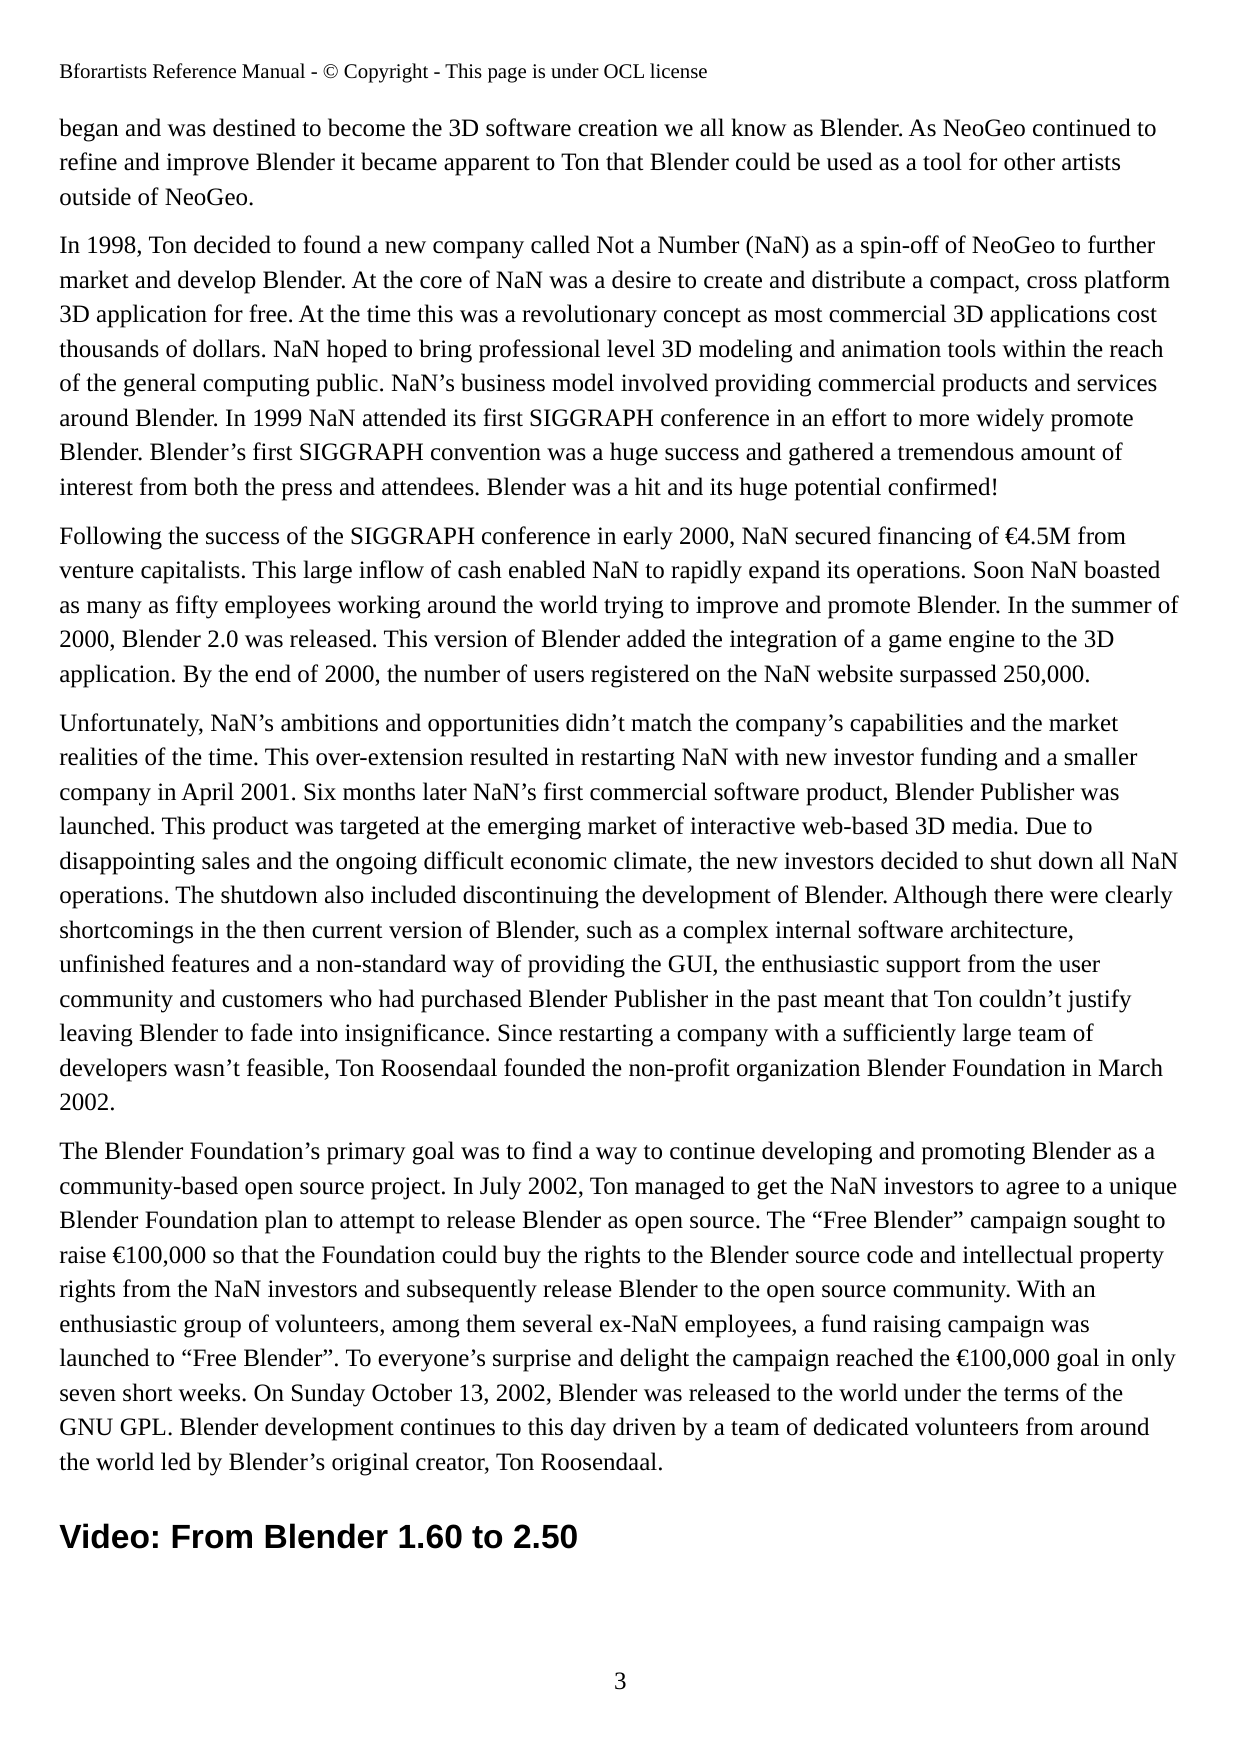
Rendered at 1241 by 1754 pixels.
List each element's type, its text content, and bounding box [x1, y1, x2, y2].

text The Blender Foundation’s primary goal was to find a way to continue developing and promoting Blender as a community-based open source project. In July 2002, Ton managed to get the NaN investors to agree to a unique Blender Foundation plan to attempt to release Blender as open source. The “Free Blender” campaign sought to raise €100,000 so that the Foundation could buy the rights to the Blender source code and intellectual property rights from the NaN investors and subsequently release Blender to the open source community. With an enthusiastic group of volunteers, among them several ex-NaN employees, a fund raising campaign was launched to “Free Blender”. To everyone’s surprise and delight the campaign reached the €100,000 goal in only seven short weeks. On Sunday October 13, 2002, Blender was released to the world under the terms of the GNU GPL. Blender development continues to this day driven by a team of dedicated volunteers from around the world led by Blender’s original creator, Ton Roosendaal. [59, 1136, 1181, 1475]
text began and was destined to become the 3D software creation we all know as Blender. As NeoGeo continued to refine and improve Blender it became apparent to Ton that Blender could be used as a tool for other artists outside of NeoGeo. [59, 113, 1181, 210]
text Following the success of the SIGGRAPH conference in early 2000, NaN secured financing of €4.5M from venture capitalists. This large inflow of cash enabled NaN to rapidly expand its operations. Soon NaN boasted as many as fifty employees working around the world trying to improve and promote Blender. In the summer of 2000, Blender 2.0 was released. This version of Blender added the integration of a game engine to the 3D application. By the end of 2000, the number of users registered on the NaN website surpassed 250,000. [59, 521, 1181, 688]
subtitle Video: From Blender 1.60 to 2.50 [59, 1517, 1181, 1555]
text In 1998, Ton decided to found a new company called Not a Number (NaN) as a spin-off of NeoGeo to further market and develop Blender. At the core of NaN was a desire to create and distribute a compact, cross platform 3D application for free. At the time this was a revolutionary concept as most commercial 3D applications cost thousands of dollars. NaN hoped to bring professional level 3D modeling and animation tools within the reach of the general computing public. NaN’s business model involved providing commercial products and services around Blender. In 1999 NaN attended its first SIGGRAPH conference in an effort to more widely promote Blender. Blender’s first SIGGRAPH convention was a huge success and gathered a tremendous amount of interest from both the press and attendees. Blender was a hit and its huge potential confirmed! [59, 231, 1181, 501]
text Unfortunately, NaN’s ambitions and opportunities didn’t match the company’s capabilities and the market realities of the time. This over-extension resulted in restarting NaN with new investor funding and a smaller company in April 2001. Six months later NaN’s first commercial software product, Blender Publisher was launched. This product was targeted at the emerging market of interactive web-based 3D media. Due to disappointing sales and the ongoing difficult economic climate, the new investors decided to shut down all NaN operations. The shutdown also included discontinuing the development of Blender. Although there were clearly shortcomings in the then current version of Blender, such as a complex internal software architecture, unfinished features and a non-standard way of providing the GUI, the enthusiastic support from the user community and customers who had purchased Blender Publisher in the past meant that Ton couldn’t justify leaving Blender to fade into insignificance. Since restarting a company with a sufficiently large team of developers wasn’t feasible, Ton Roosendaal founded the non-profit organization Blender Foundation in March 2002. [59, 708, 1181, 1116]
